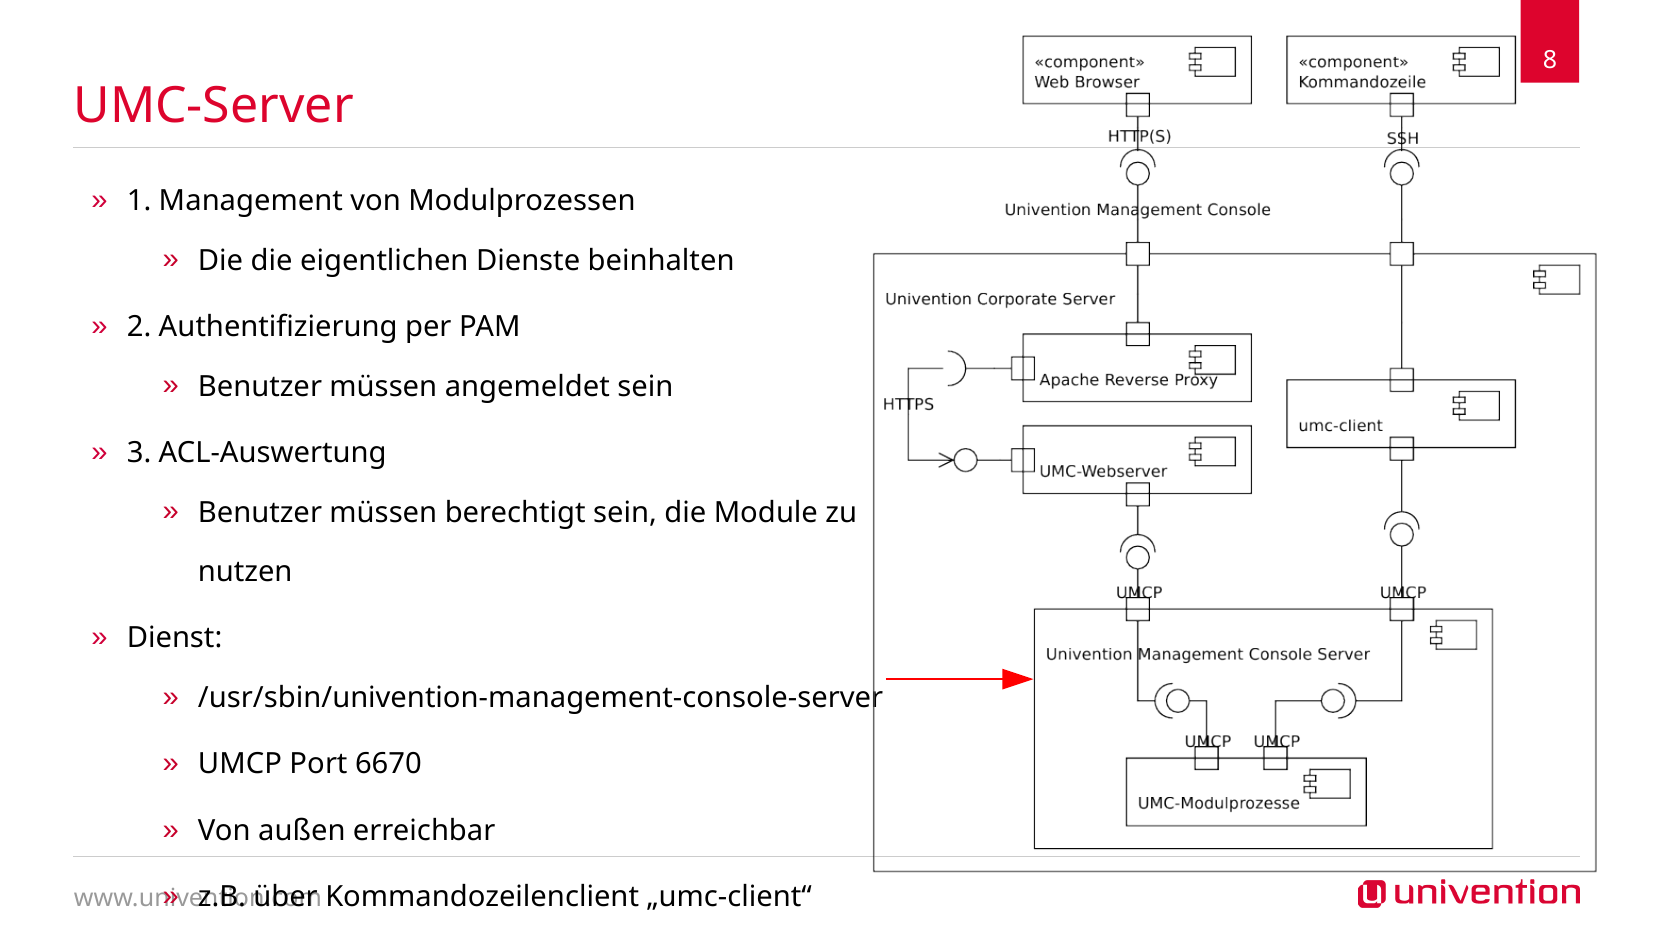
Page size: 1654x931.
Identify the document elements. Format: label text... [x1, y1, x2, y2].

list 1. Management von Modulprozessen Die die eigentlichen Dienste beinhalten 2. Authentifizierung per PAM Benutzer müssen angemeldet sein 3. ACL-Auswertung Benutzer müssen berechtigt sein, die Module zu nutzen Dienst: /usr/sbin/univention-management-console-server UMCP Port 6670 Von außen erreichbar z.B. über Kommandozeilenclient „umc-client“ [73, 159, 832, 886]
picture [832, 11, 1633, 908]
title UMC-Server [73, 59, 832, 148]
